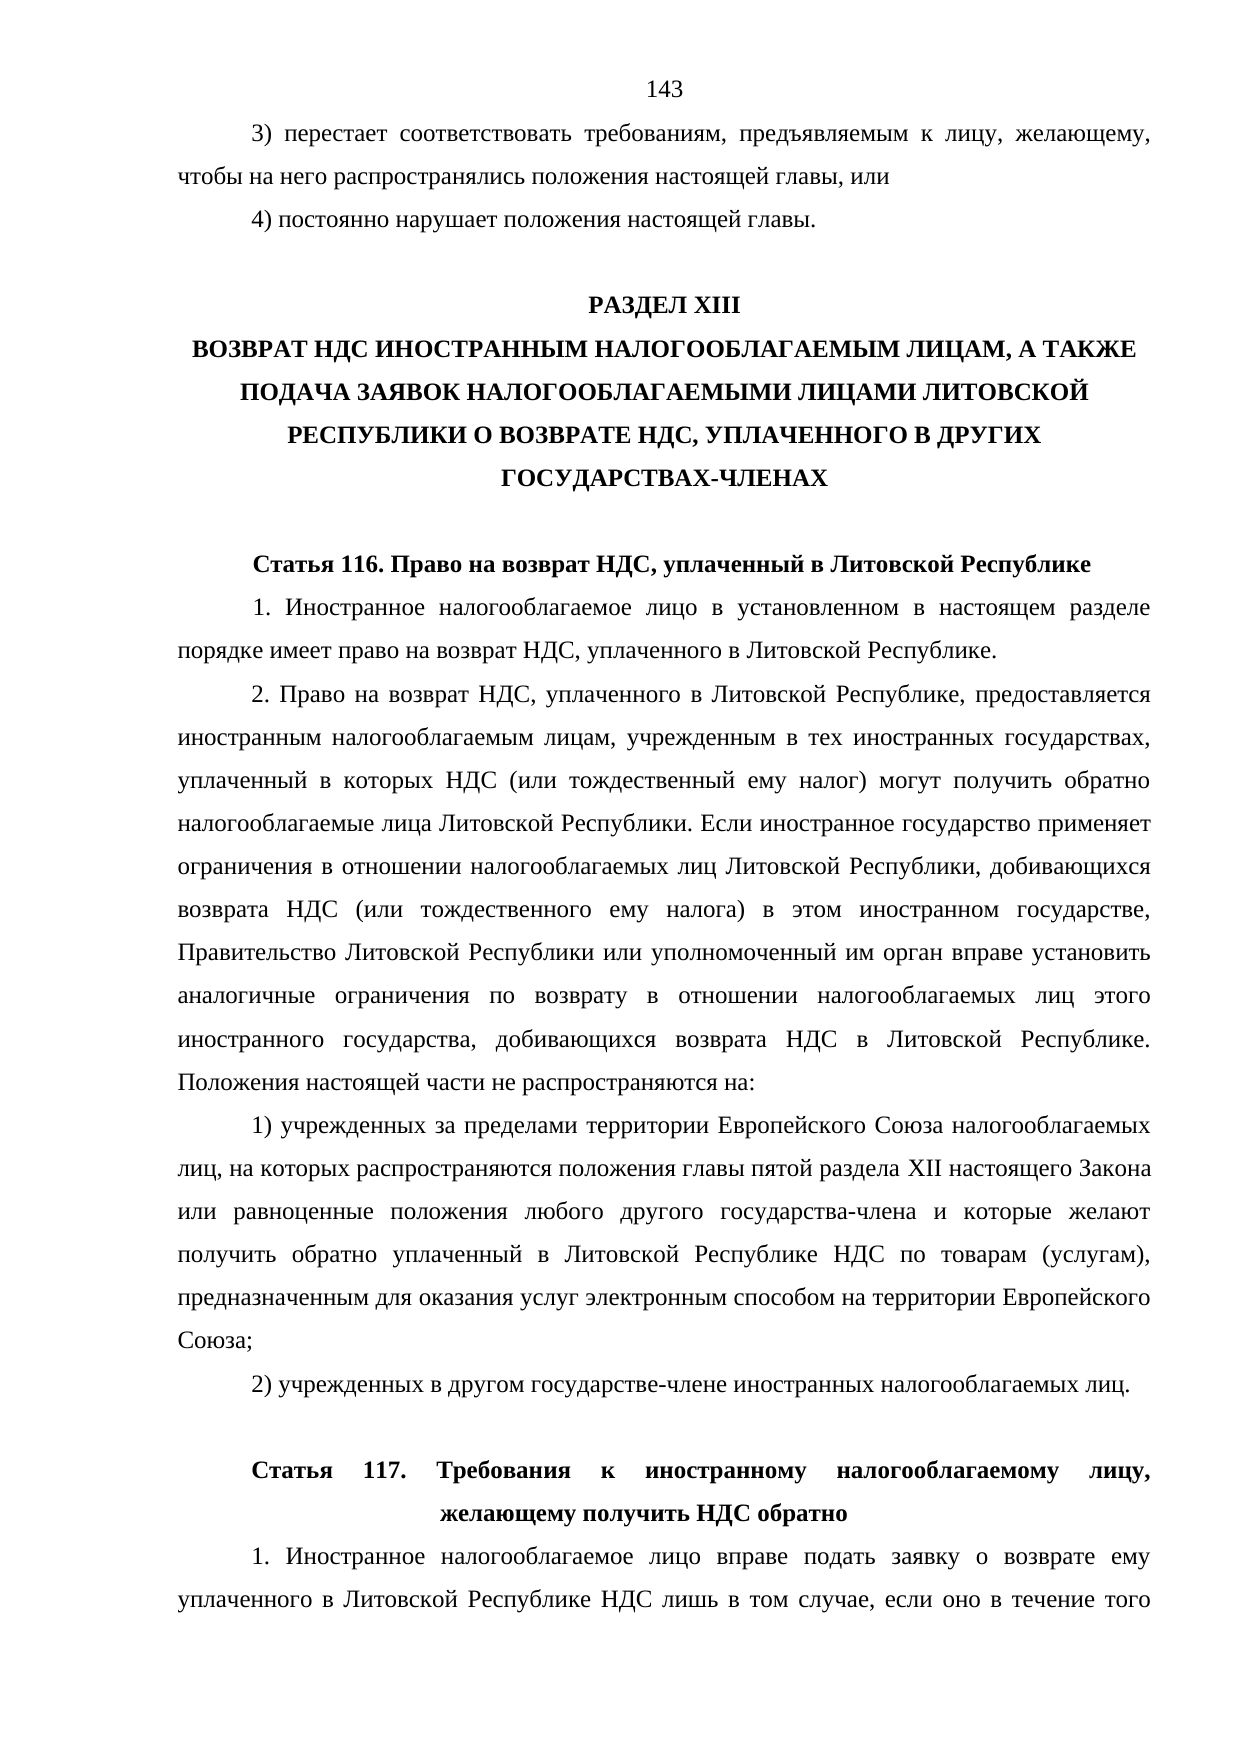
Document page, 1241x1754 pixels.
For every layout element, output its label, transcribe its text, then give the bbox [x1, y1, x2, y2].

text Статья 117. Требования к иностранному налогооблагаемому лицу, желающему получить НДС обратно [251, 1455, 1152, 1527]
text 1) учрежденных за пределами территории Европейского Союза налогооблагаемых лиц, на которых распространяются положения главы пятой раздела XII настоящего Закона или равноценные положения любого другого государства-члена и которые желают получить обратно уплаченный в Литовской Республике НДС по товарам (услугам), предназначенным для оказания услуг электронным способом на территории Европейского Союза; [177, 1110, 1152, 1354]
text 2. Право на возврат НДС, уплаченного в Литовской Республике, предоставляется иностранным налогооблагаемым лицам, учрежденным в тех иностранных государствах, уплаченный в которых НДС (или тождественный ему налог) могут получить обратно налогооблагаемые лица Литовской Республики. Если иностранное государство применяет ограничения в отношении налогооблагаемых лиц Литовской Республики, добивающихся возврата НДС (или тождественного ему налога) в этом иностранном государстве, Правительство Литовской Республики или уполномоченный им орган вправе установить аналогичные ограничения по возврату в отношении налогооблагаемых лиц этого иностранного государства, добивающихся возврата НДС в Литовской Республике. Положения настоящей части не распространяются на: [177, 679, 1152, 1096]
text Статья 116. Право на возврат НДС, уплаченный в Литовской Республике [177, 549, 1152, 578]
text 2) учрежденных в другом государстве-члене иностранных налогооблагаемых лиц. [177, 1369, 1152, 1397]
text 1. Иностранное налогооблагаемое лицо в установленном в настоящем разделе порядке имеет право на возврат НДС, уплаченного в Литовской Республике. [177, 592, 1152, 664]
text 4) постоянно нарушает положения настоящей главы. [177, 204, 1152, 233]
text РАЗДЕЛ XIII [177, 291, 1152, 319]
text ВОЗВРАТ НДС ИНОСТРАННЫМ НАЛОГООБЛАГАЕМЫМ ЛИЦАМ, А ТАКЖЕ ПОДАЧА ЗАЯВОК НАЛОГООБЛАГАЕМЫМИ ЛИЦАМИ ЛИТОВСКОЙ РЕСПУБЛИКИ О ВОЗВРАТЕ НДС, УПЛАЧЕННОГО В ДРУГИХ ГОСУДАРСТВАХ-ЧЛЕНАХ [177, 334, 1152, 492]
text 1. Иностранное налогооблагаемое лицо вправе подать заявку о возврате ему уплаченного в Литовской Республике НДС лишь в том случае, если оно в течение того [177, 1541, 1152, 1613]
text 3) перестает соответствовать требованиям, предъявляемым к лицу, желающему, чтобы на него распространялись положения настоящей главы, или [177, 118, 1152, 190]
